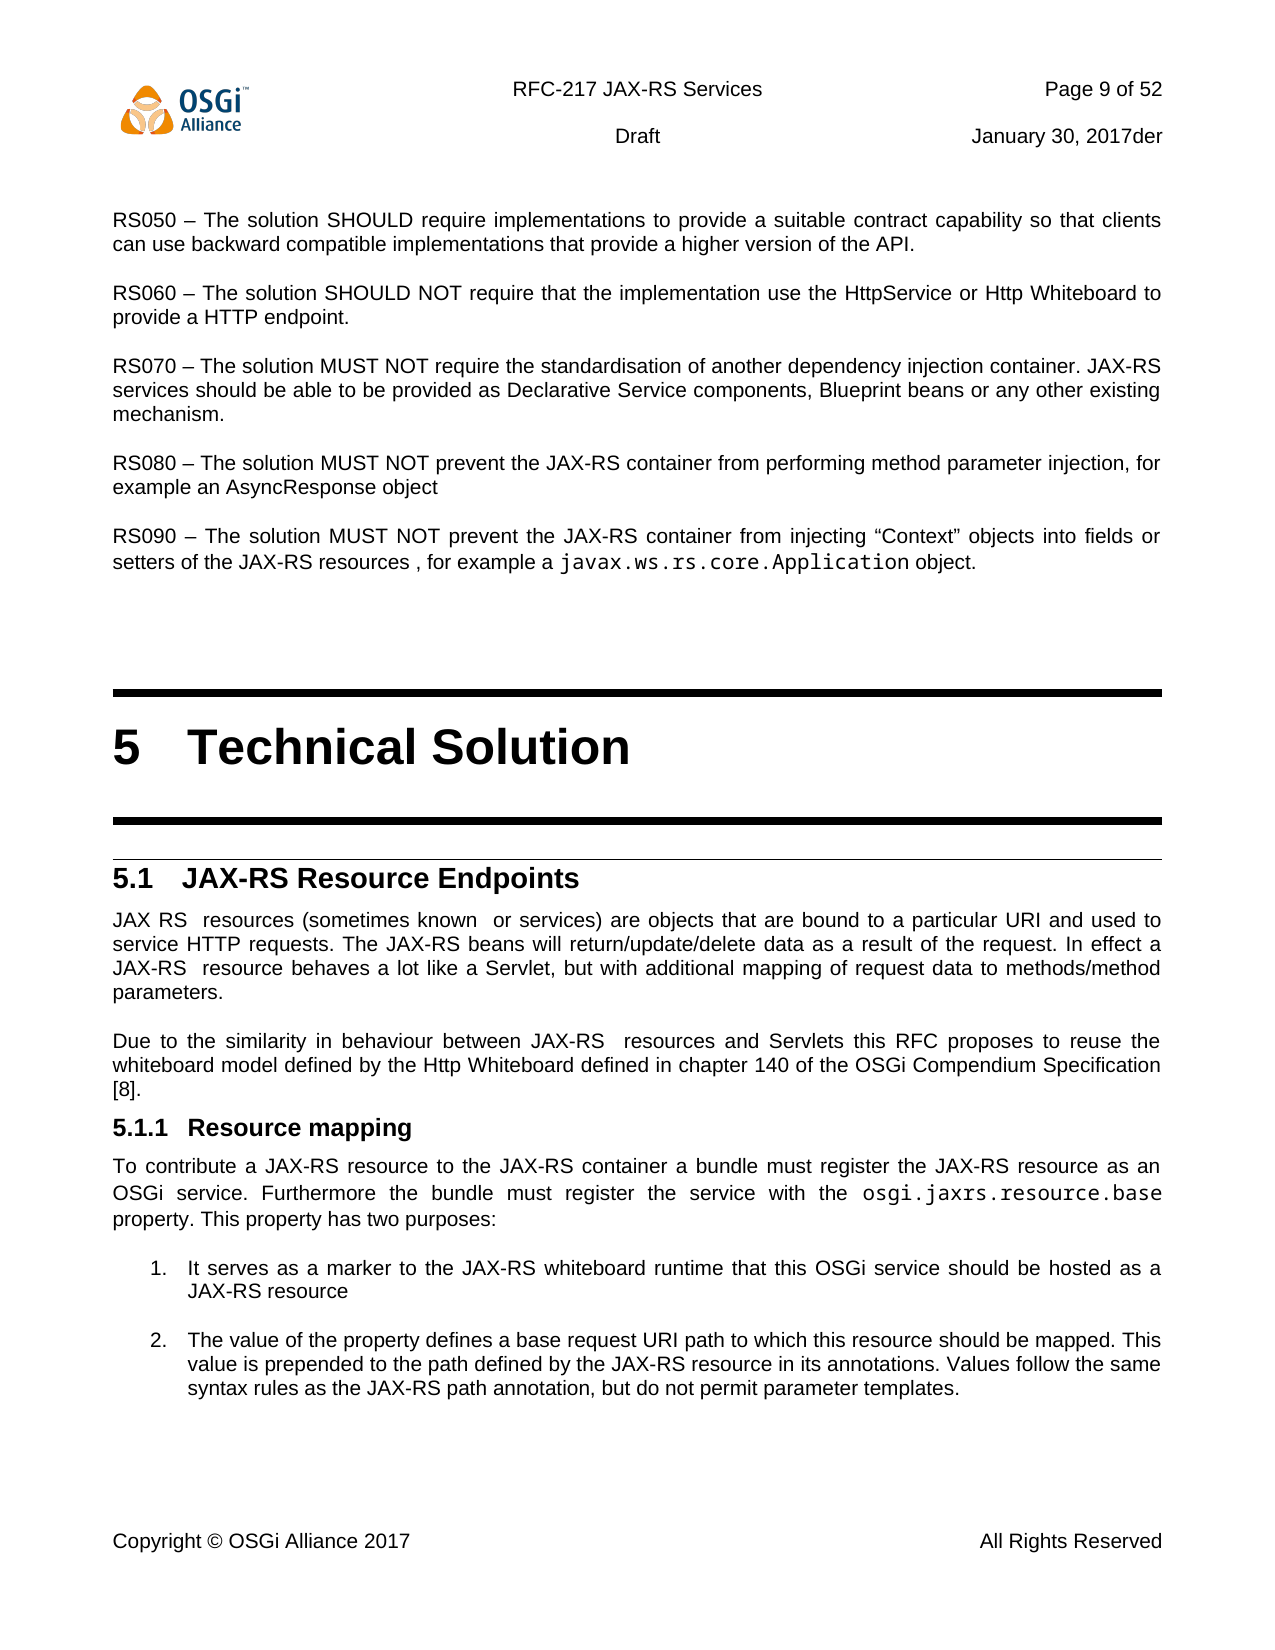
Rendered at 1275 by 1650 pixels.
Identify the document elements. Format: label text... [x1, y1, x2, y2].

text RS090 – The solution MUST NOT prevent the JAX-RS container from injecting “Context” objects into fields or setters of the JAX-RS resources , for example a javax.ws.rs.core.Application object. [112, 523, 1162, 576]
text RS080 – The solution MUST NOT prevent the JAX-RS container from performing method parameter injection, for example an AsyncResponse object [112, 451, 1162, 498]
text JAX RS resources (sometimes known or services) are objects that are bound to a particular URI and used to service HTTP requests. The JAX-RS beans will return/update/delete data as a result of the request. In effect a JAX-RS resource behaves a lot like a Servlet, but with additional mapping of request data to methods/method parameters. [112, 908, 1162, 1003]
list The value of the property defines a base request URI path to which this resource should be mapped. This value is prepended to the path defined by the JAX-RS resource in its annotations. Values follow the same syntax rules as the JAX-RS path annotation, but do not permit parameter templates. [150, 1328, 1162, 1400]
subtitle JAX-RS Resource Endpoints [112, 860, 1162, 895]
text RS050 – The solution SHOULD require implementations to provide a suitable contract capability so that clients can use backward compatible implementations that provide a higher version of the API. [112, 208, 1162, 256]
picture [113, 78, 257, 142]
text RS070 – The solution MUST NOT require the standardisation of another dependency injection container. JAX-RS services should be able to be provided as Declarative Service components, Blueprint beans or any other existing mechanism. [112, 354, 1162, 426]
text To contribute a JAX-RS resource to the JAX-RS container a bundle must register the JAX-RS resource as an OSGi service. Furthermore the bundle must register the service with the osgi.jaxrs.resource.base property. This property has two purposes: [112, 1154, 1162, 1230]
subtitle Resource mapping [112, 1113, 1162, 1142]
list It serves as a marker to the JAX-RS whiteboard runtime that this OSGi service should be hosted as a JAX-RS resource [150, 1255, 1162, 1303]
subtitle Technical Solution [112, 690, 1162, 825]
text RS060 – The solution SHOULD NOT require that the implementation use the HttpService or Http Whiteboard to provide a HTTP endpoint. [112, 281, 1162, 329]
text Due to the similarity in behaviour between JAX-RS resources and Servlets this RFC proposes to reuse the whiteboard model defined by the Http Whiteboard defined in chapter 140 of the OSGi Compendium Specification [8].. [112, 1028, 1162, 1100]
